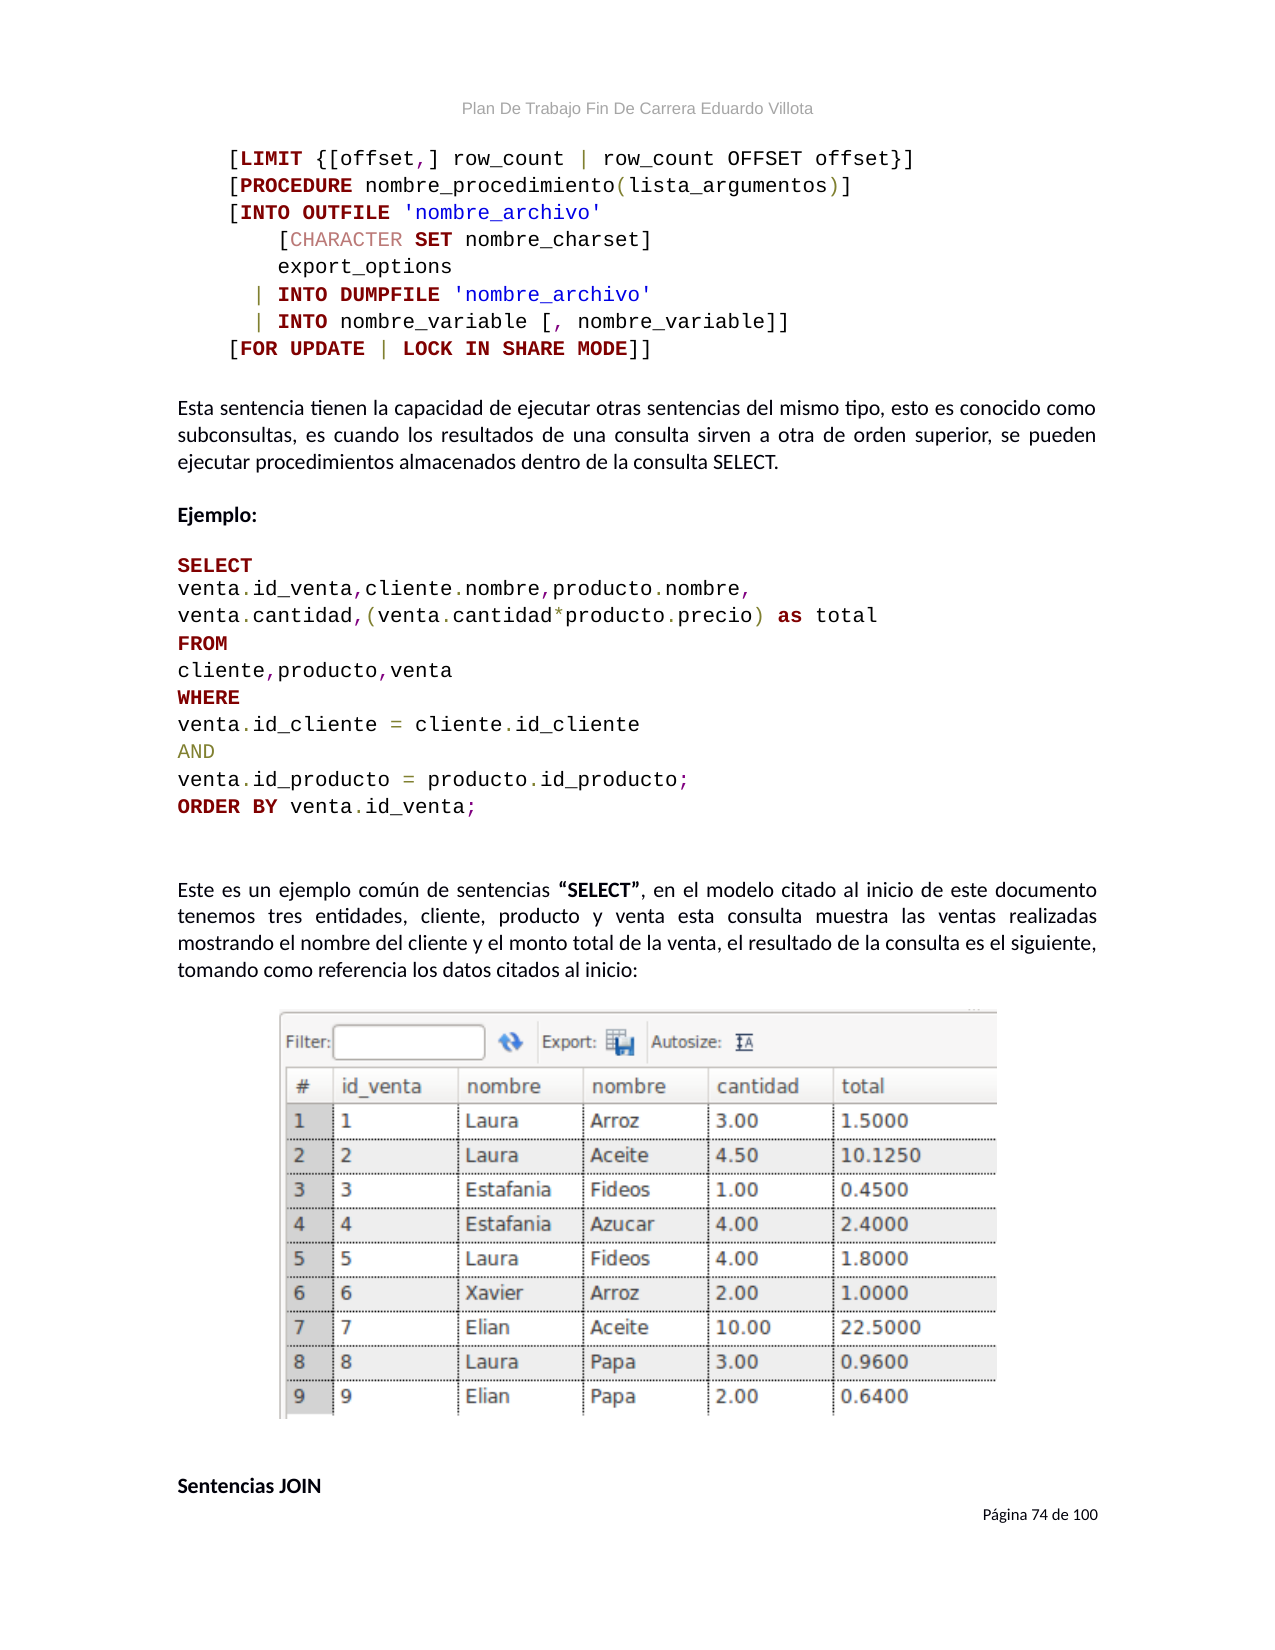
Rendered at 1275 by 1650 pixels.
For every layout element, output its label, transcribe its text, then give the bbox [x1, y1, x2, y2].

text SELECT [177, 554, 1098, 578]
text FROM [177, 633, 1098, 656]
text WHERE [177, 687, 1098, 711]
text [LIMIT {[offset,] row_count | row_count OFFSET offset}] [177, 148, 1098, 171]
text | INTO DUMPFILE 'nombre_archivo' [177, 283, 1098, 307]
text AND [177, 741, 1098, 765]
text [PROCEDURE nombre_procedimiento(lista_argumentos)] [177, 175, 1098, 198]
text venta.id_venta,cliente.nombre,producto.nombre, [177, 578, 1098, 602]
text [CHARACTER SET nombre_charset] [177, 229, 1098, 253]
text venta.id_producto = producto.id_producto; [177, 768, 1098, 792]
text Este es un ejemplo común de sentencias “SELECT”, en el modelo citado al inicio de este documento tenemos tres entidades, cliente, producto y venta esta consulta muestra las ventas realizadas mostrando el nombre del cliente y el monto total de la venta, el resultado de la consulta es el siguiente, tomando como referencia los datos citados al inicio: [177, 876, 1098, 983]
text Esta sentencia tienen la capacidad de ejecutar otras sentencias del mismo tipo, esto es conocido como subconsultas, es cuando los resultados de una consulta sirven a otra de orden superior, se pueden ejecutar procedimientos almacenados dentro de la consulta SELECT. [177, 394, 1098, 474]
picture [278, 1009, 997, 1419]
text | INTO nombre_variable [, nombre_variable]] [177, 311, 1098, 334]
text Ejemplo: [177, 501, 1098, 528]
text [FOR UPDATE | LOCK IN SHARE MODE]] [177, 338, 1098, 362]
text ORDER BY venta.id_venta; [177, 796, 1098, 819]
text [INTO OUTFILE 'nombre_archivo' [177, 202, 1098, 226]
text Sentencias JOIN [177, 1472, 1098, 1499]
text cliente,producto,venta [177, 660, 1098, 683]
text venta.id_cliente = cliente.id_cliente [177, 714, 1098, 738]
text export_options [177, 256, 1098, 280]
text venta.cantidad,(venta.cantidad*producto.precio) as total [177, 605, 1098, 629]
